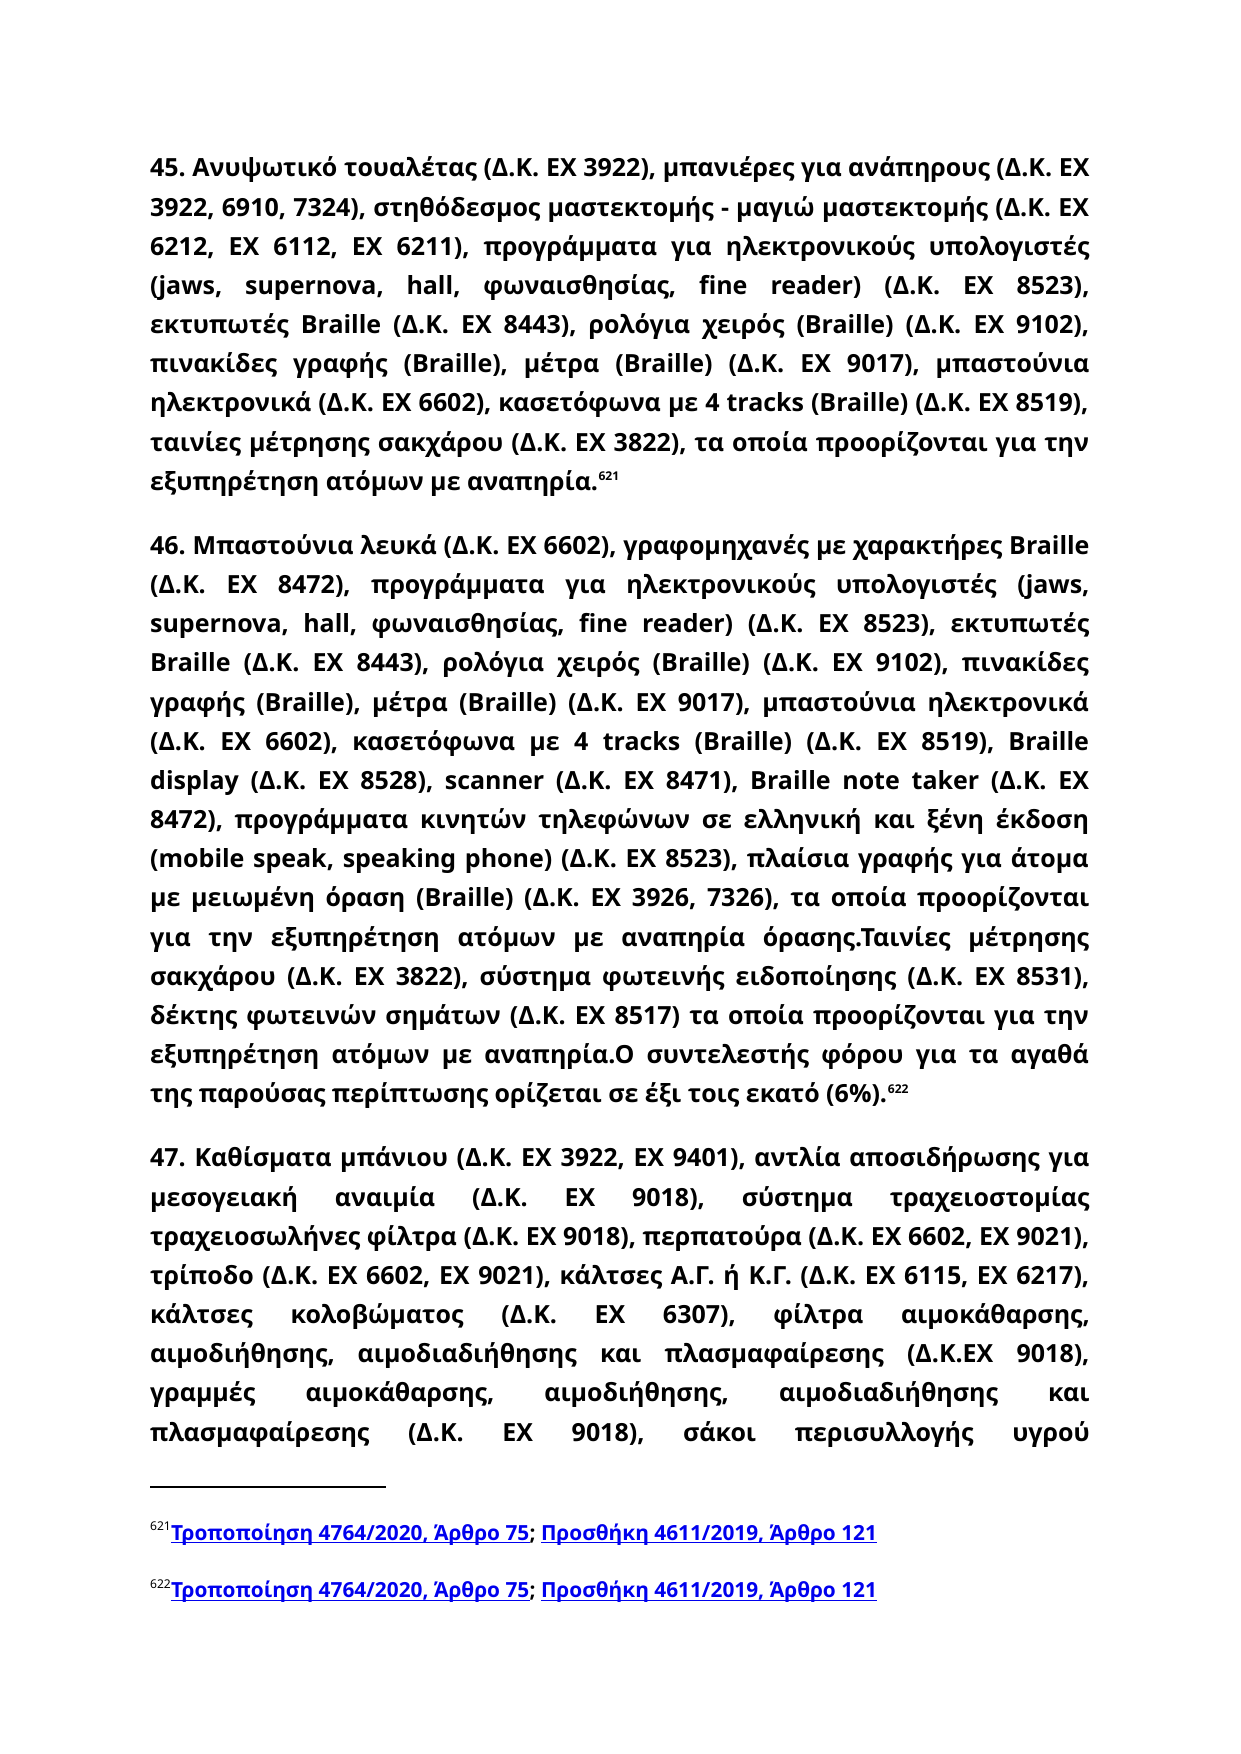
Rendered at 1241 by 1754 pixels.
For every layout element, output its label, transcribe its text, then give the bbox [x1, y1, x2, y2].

text 45. Ανυψωτικό τουαλέτας (Δ.Κ. ΕΧ 3922), μπανιέρες για ανάπηρους (Δ.Κ. ΕΧ 3922, 6910, 7324), στηθόδεσμος μαστεκτομής - μαγιώ μαστεκτομής (Δ.Κ. ΕΧ 6212, ΕΧ 6112, ΕΧ 6211), προγράμματα για ηλεκτρονικούς υπολογιστές (jaws, supernova, hall, φωναισθησίας, fine reader) (Δ.Κ. EX 8523), εκτυπωτές Braille (Δ.Κ. EX 8443), ρολόγια χειρός (Braille) (Δ.Κ. EX 9102), πινακίδες γραφής (Braille), μέτρα (Braille) (Δ.Κ. ΕΧ 9017), μπαστούνια ηλεκτρονικά (Δ.Κ. ΕΧ 6602), κασετόφωνα με 4 tracks (Braille) (Δ.Κ. ΕΧ 8519), ταινίες μέτρησης σακχάρου (Δ.Κ. ΕΧ 3822), τα οποία προορίζονται για την εξυπηρέτηση ατόμων με αναπηρία. [150, 150, 1090, 497]
text 47. Καθίσματα μπάνιου (Δ.Κ. ΕΧ 3922, ΕΧ 9401), αντλία αποσιδήρωσης για μεσογειακή αναιμία (Δ.Κ. ΕΧ 9018), σύστημα τραχειοστομίας τραχειοσωλήνες φίλτρα (Δ.Κ. ΕΧ 9018), περπατούρα (Δ.Κ. ΕΧ 6602, ΕΧ 9021), τρίποδο (Δ.Κ. ΕΧ 6602, ΕΧ 9021), κάλτσες Α.Γ. ή Κ.Γ. (Δ.Κ. ΕΧ 6115, ΕΧ 6217), κάλτσες κολοβώματος (Δ.Κ. ΕΧ 6307), φίλτρα αιμοκάθαρσης, αιμοδιήθησης, αιμοδιαδιήθησης και πλασμαφαίρεσης (Δ.Κ.ΕΧ 9018), γραμμές αιμοκάθαρσης, αιμοδιήθησης, αιμοδιαδιήθησης και πλασμαφαίρεσης (Δ.Κ. ΕΧ 9018), σάκοι περισυλλογής υγρού [150, 1140, 1090, 1448]
text 46. Μπαστούνια λευκά (Δ.Κ. ΕΧ 6602), γραφομηχανές με χαρακτήρες Braille (Δ.Κ. ΕΧ 8472), προγράμματα για ηλεκτρονικούς υπολογιστές (jaws, supernova, hall, φωναισθησίας, fine reader) (Δ.Κ. EX 8523), εκτυπωτές Braille (Δ.Κ. EX 8443), ρολόγια χειρός (Braille) (Δ.Κ. EX 9102), πινακίδες γραφής (Braille), μέτρα (Braille) (Δ.Κ. ΕΧ 9017), μπαστούνια ηλεκτρονικά (Δ.Κ. ΕΧ 6602), κασετόφωνα με 4 tracks (Braille) (Δ.Κ. ΕΧ 8519), Braille display (Δ.Κ. ΕΧ 8528), scanner (Δ.Κ. ΕΧ 8471), Braille note taker (Δ.Κ. EX 8472), προγράμματα κινητών τηλεφώνων σε ελληνική και ξένη έκδοση (mobile speak, speaking phone) (Δ.Κ. EX 8523), πλαίσια γραφής για άτομα με μειωμένη όραση (Braille) (Δ.Κ. ΕΧ 3926, 7326), τα οποία προορίζονται για την εξυπηρέτηση ατόμων με αναπηρία όρασης.Ταινίες μέτρησης σακχάρου (Δ.Κ. ΕΧ 3822), σύστημα φωτεινής ειδοποίησης (Δ.Κ. ΕΧ 8531), δέκτης φωτεινών σημάτων (Δ.Κ. ΕΧ 8517) τα οποία προορίζονται για την εξυπηρέτηση ατόμων με αναπηρία.Ο συντελεστής φόρου για τα αγαθά της παρούσας περίπτωσης ορίζεται σε έξι τοις εκατό (6%). [150, 527, 1090, 1110]
text Τροποποίηση 4764/2020, Άρθρο 75; Προσθήκη 4611/2019, Άρθρο 121 [150, 1576, 1090, 1604]
text Τροποποίηση 4764/2020, Άρθρο 75; Προσθήκη 4611/2019, Άρθρο 121 [150, 1518, 1090, 1546]
